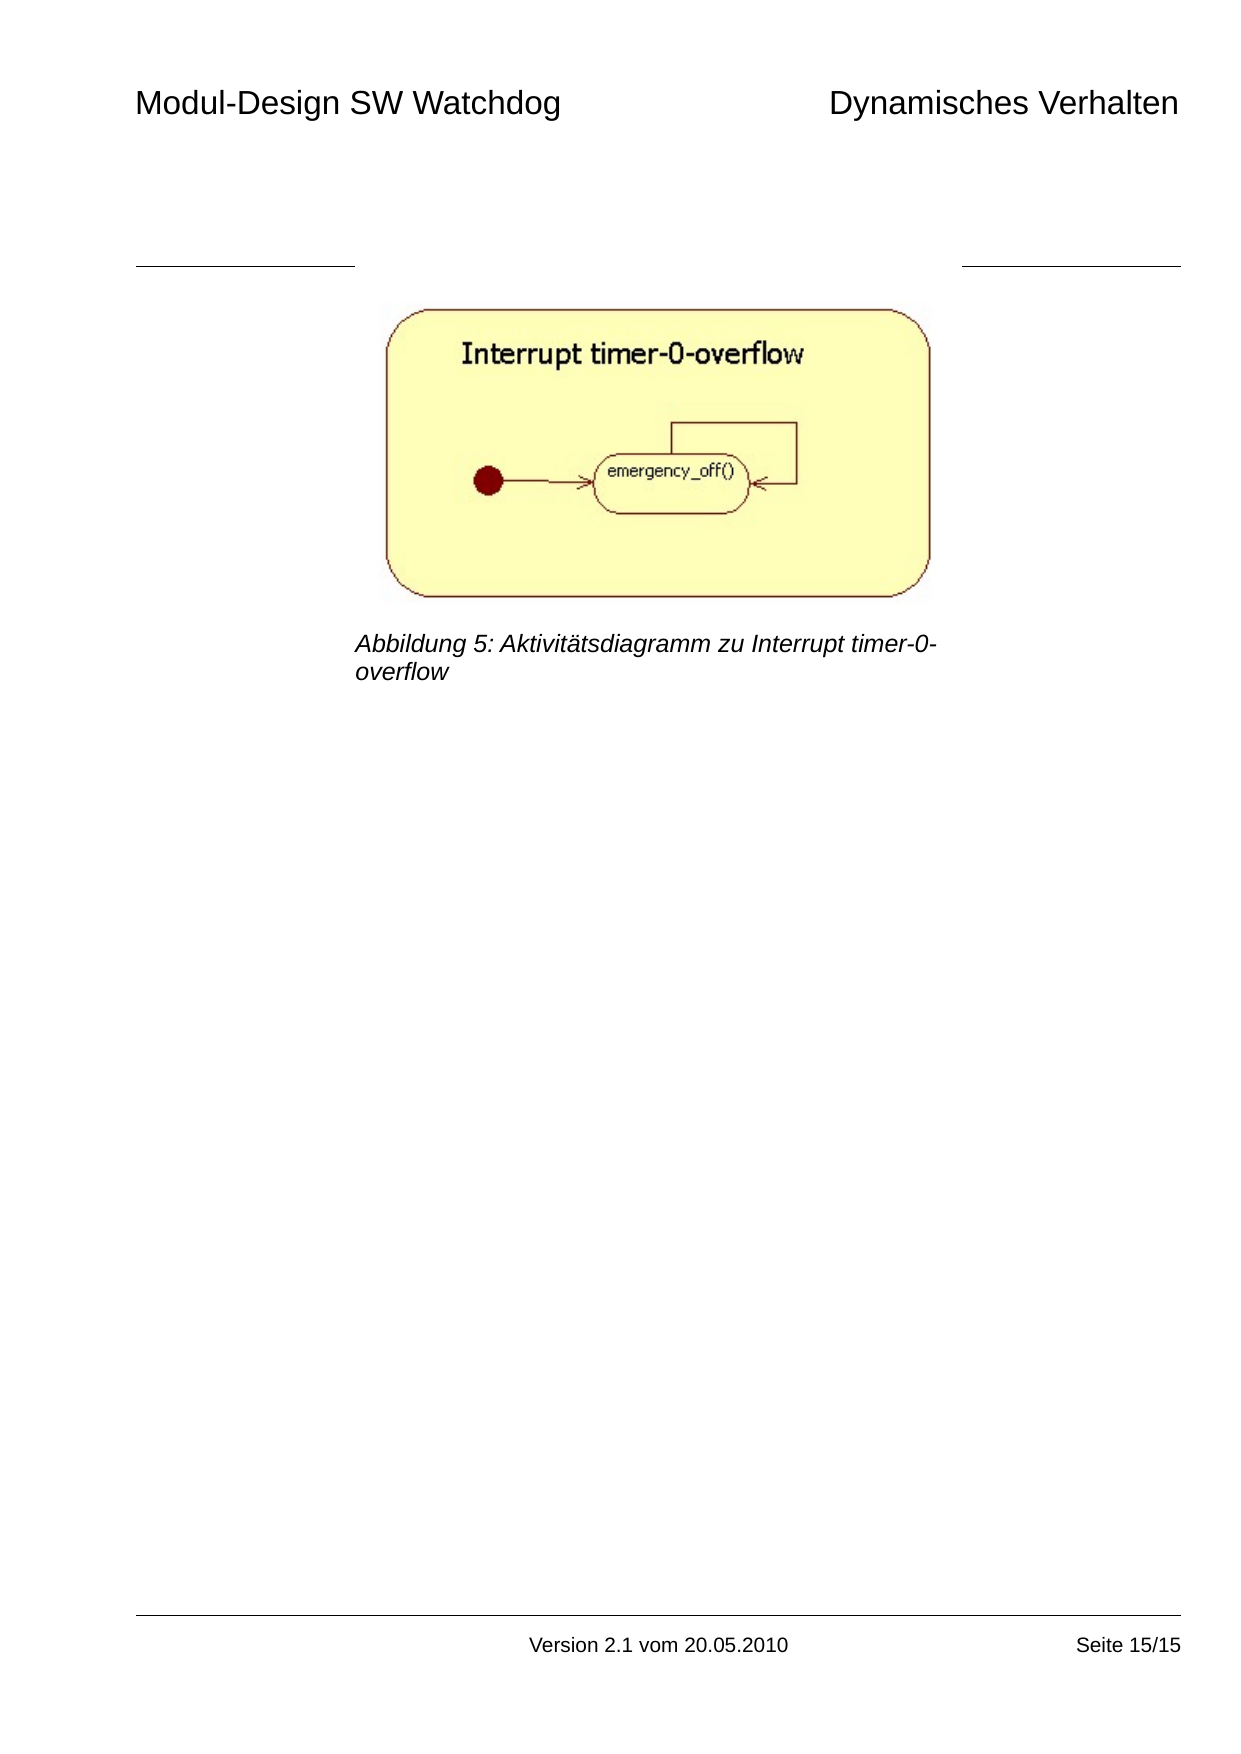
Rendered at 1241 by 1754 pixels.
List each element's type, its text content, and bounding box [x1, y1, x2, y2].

text Abbildung 5: Aktivitätsdiagramm zu Interrupt timer-0-overflow [355, 629, 962, 686]
